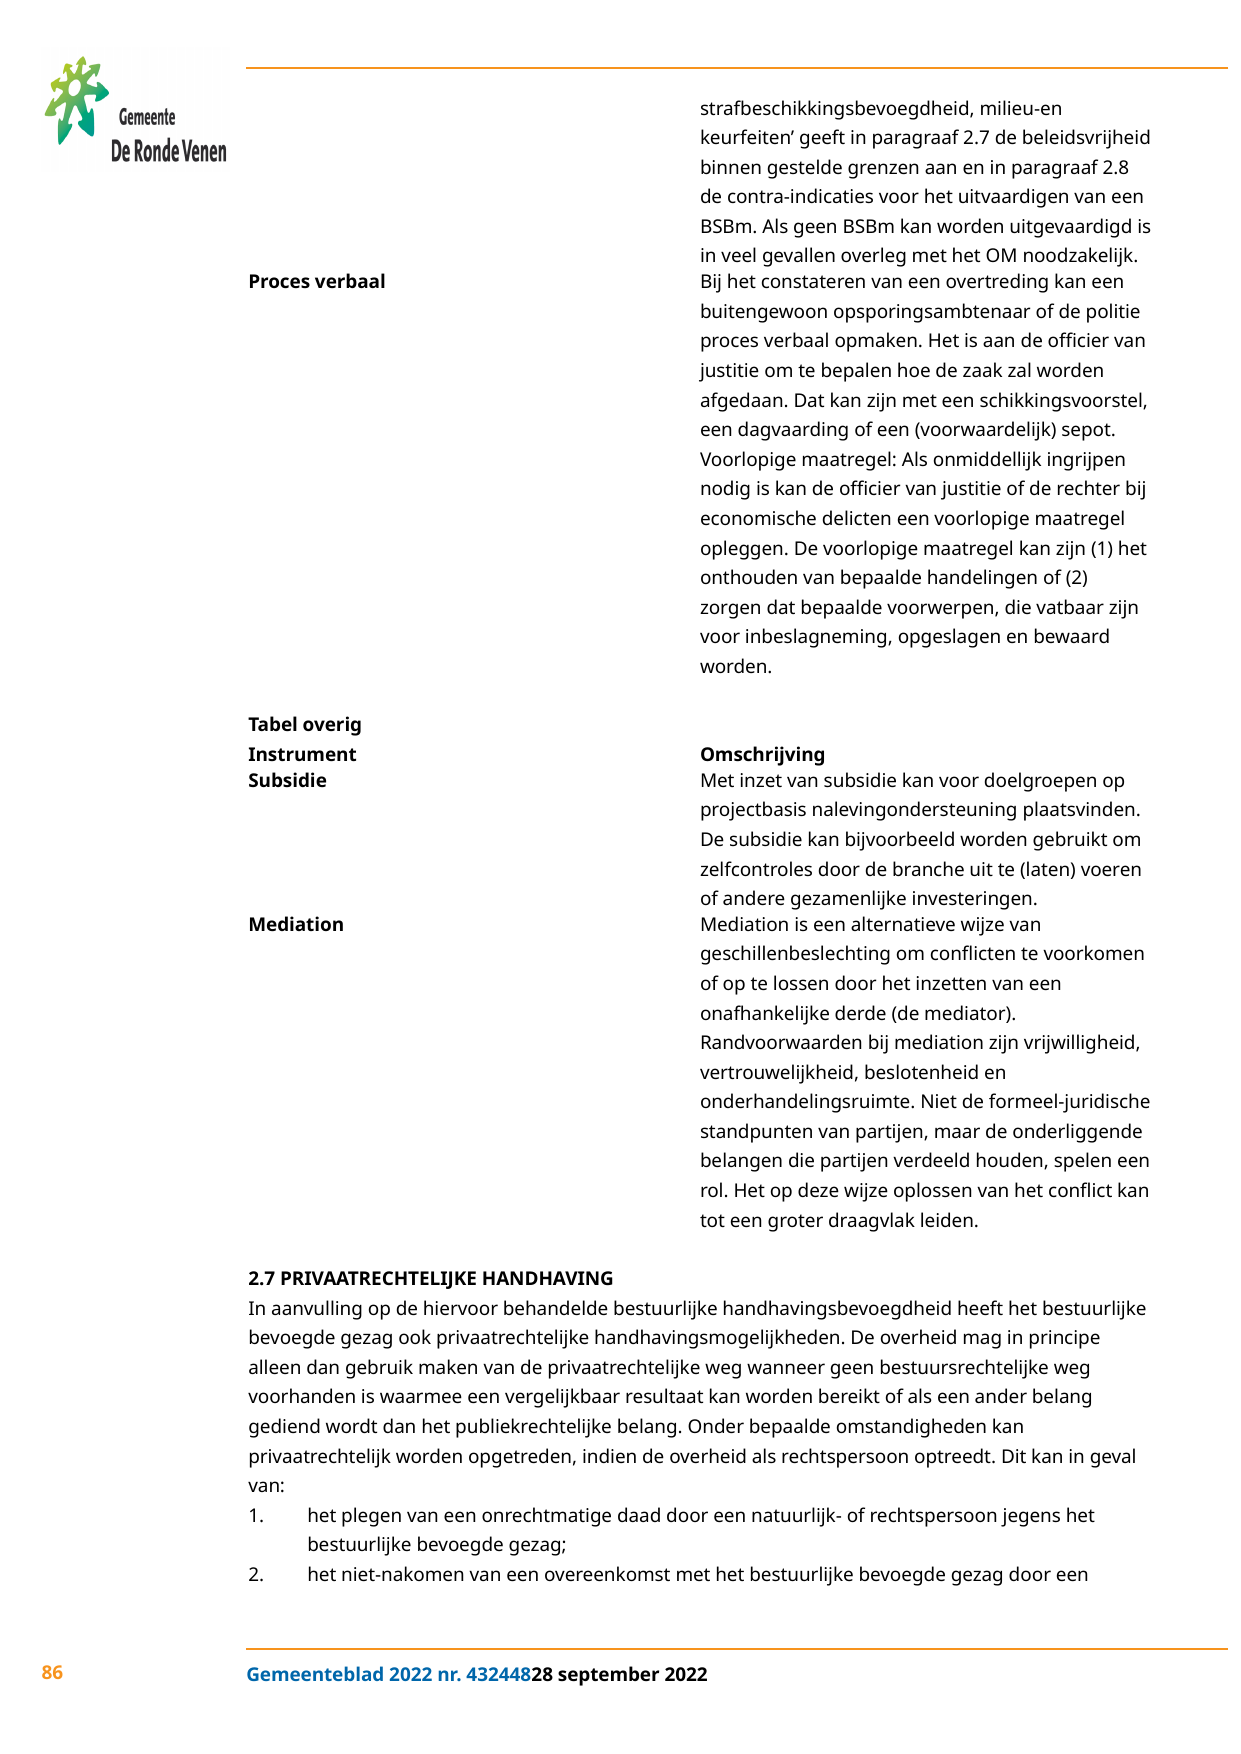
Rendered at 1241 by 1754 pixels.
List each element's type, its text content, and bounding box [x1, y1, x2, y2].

table_cell strafbeschikkingsbevoegdheid, milieu-en keurfeiten’ geeft in paragraaf 2.7 de beleidsvrijheid binnen gestelde grenzen aan en in paragraaf 2.8 de contra-indicaties voor het uitvaardigen van een BSBm. Als geen BSBm kan worden uitgevaardigd is in veel gevallen overleg met het OM noodzakelijk. [700, 95, 1152, 268]
table_cell Proces verbaal [248, 269, 700, 679]
text Tabel overig [248, 712, 1152, 737]
table_cell Subsidie [248, 767, 700, 911]
text In aanvulling op de hiervoor behandelde bestuurlijke handhavingsbevoegdheid heeft het bestuurlijke bevoegde gezag ook privaatrechtelijke handhavingsmogelijkheden. De overheid mag in principe alleen dan gebruik maken van de privaatrechtelijke weg wanneer geen bestuursrechtelijke weg voorhanden is waarmee een vergelijkbaar resultaat kan worden bereikt of als een ander belang gediend wordt dan het publiekrechtelijke belang. Onder bepaalde omstandigheden kan privaatrechtelijk worden opgetreden, indien de overheid als rechtspersoon optreedt. Dit kan in geval van: [248, 1295, 1152, 1498]
table_cell Mediation is een alternatieve wijze van geschillenbeslechting om conflicten te voorkomen of op te lossen door het inzetten van een onafhankelijke derde (de mediator). Randvoorwaarden bij mediation zijn vrijwilligheid, vertrouwelijkheid, beslotenheid en onderhandelingsruimte. Niet de formeel-juridische standpunten van partijen, maar de onderliggende belangen die partijen verdeeld houden, spelen een rol. Het op deze wijze oplossen van het conflict kan tot een groter draagvlak leiden. [700, 911, 1152, 1233]
table_cell Bij het constateren van een overtreding kan een buitengewoon opsporingsambtenaar of de politie proces verbaal opmaken. Het is aan de officier van justitie om te bepalen hoe de zaak zal worden afgedaan. Dat kan zijn met een schikkingsvoorstel, een dagvaarding of een (voorwaardelijk) sepot. Voorlopige maatregel: Als onmiddellijk ingrijpen nodig is kan de officier van justitie of de rechter bij economische delicten een voorlopige maatregel opleggen. De voorlopige maatregel kan zijn (1) het onthouden van bepaalde handelingen of (2) zorgen dat bepaalde voorwerpen, die vatbaar zijn voor inbeslagneming, opgeslagen en bewaard worden. [700, 269, 1152, 679]
list het niet-nakomen van een overeenkomst met het bestuurlijke bevoegde gezag door een [248, 1561, 1152, 1587]
text 2.7 PRIVAATRECHTELIJKE HANDHAVING [248, 1265, 1152, 1291]
table_cell [248, 95, 700, 268]
table_cell Mediation [248, 911, 700, 1233]
table_cell Met inzet van subsidie kan voor doelgroepen op projectbasis nalevingondersteuning plaatsvinden. De subsidie kan bijvoorbeeld worden gebruikt om zelfcontroles door de branche uit te (laten) voeren of andere gezamenlijke investeringen. [700, 767, 1152, 911]
table_header Instrument [248, 741, 700, 767]
table_header Omschrijving [700, 741, 1152, 767]
list het plegen van een onrechtmatige daad door een natuurlijk- of rechtspersoon jegens het bestuurlijke bevoegde gezag; [248, 1502, 1152, 1557]
picture [41, 47, 231, 172]
